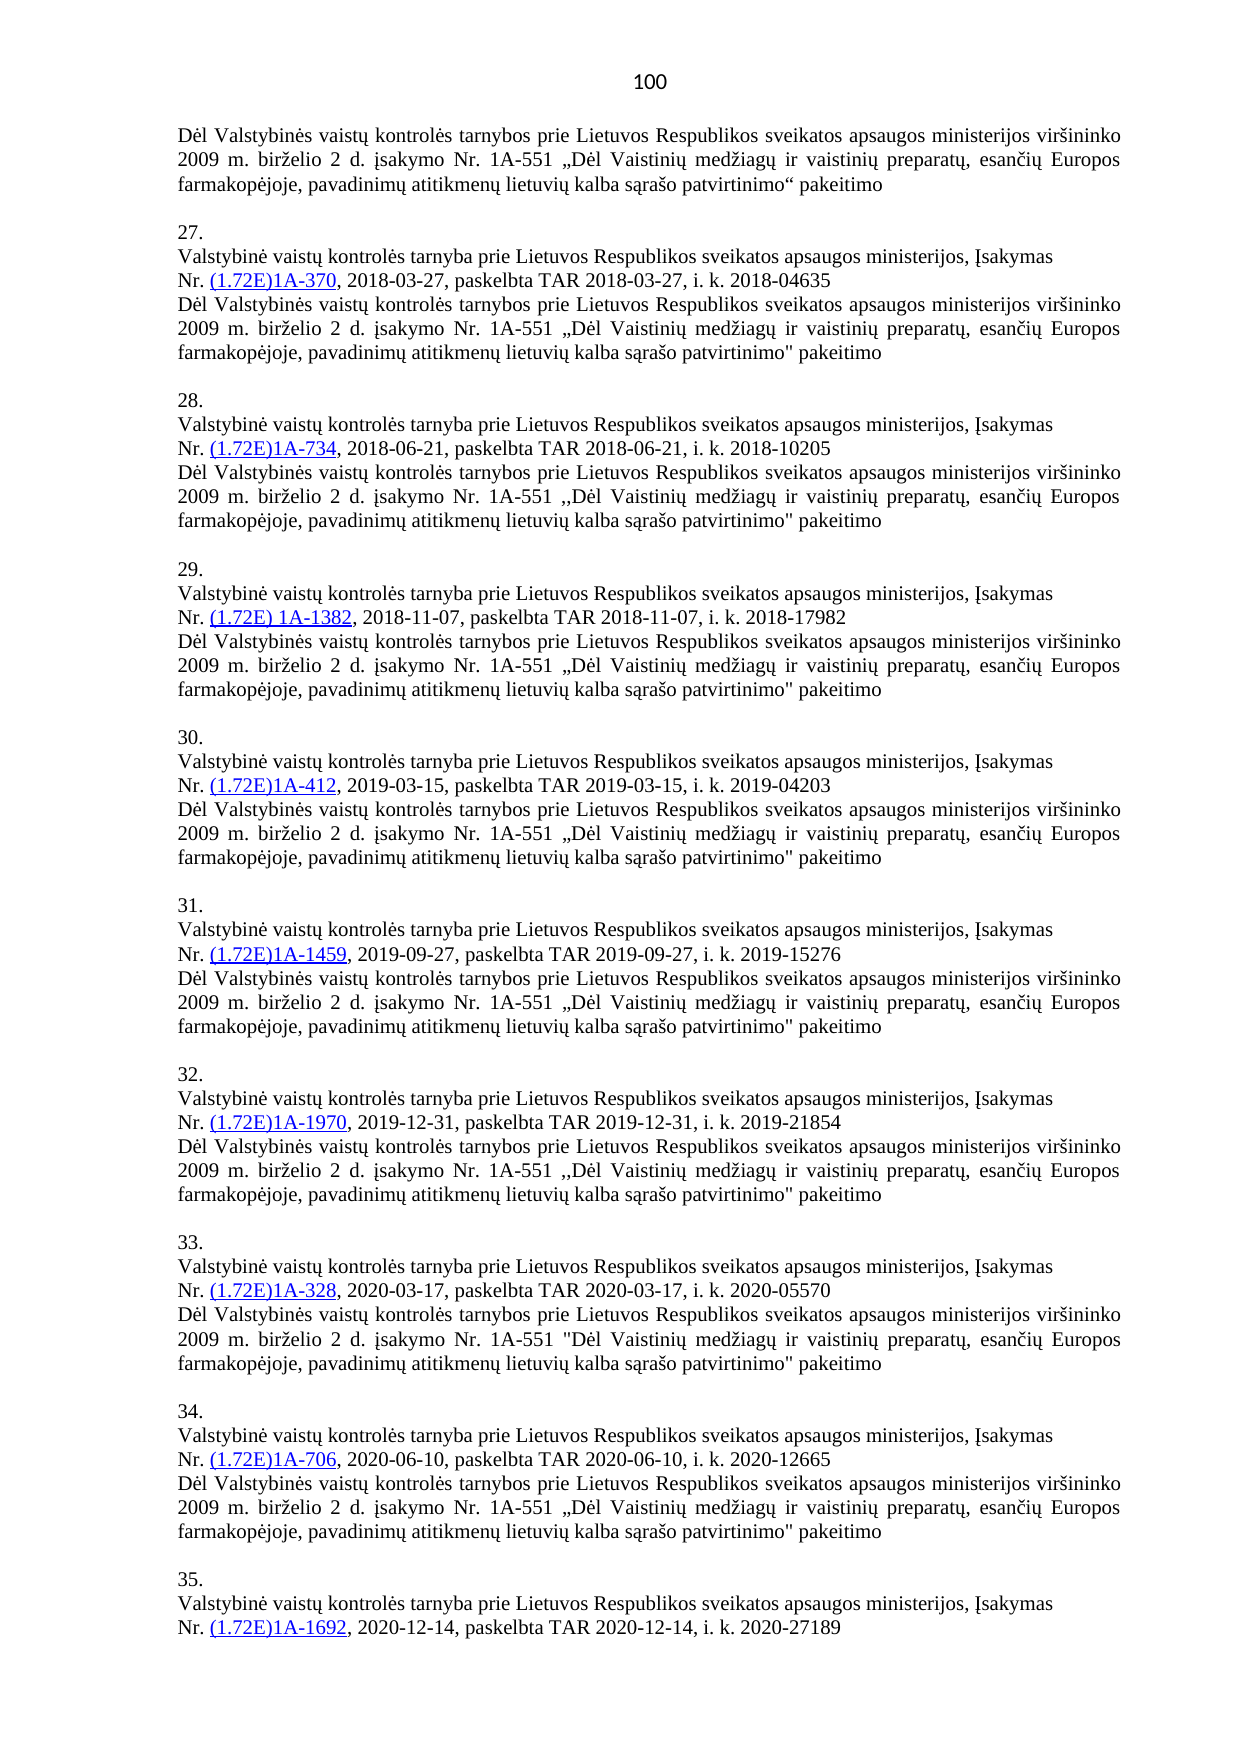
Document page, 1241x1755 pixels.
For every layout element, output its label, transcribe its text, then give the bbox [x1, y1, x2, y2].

text 35. [177, 1567, 1122, 1591]
text Valstybinė vaistų kontrolės tarnyba prie Lietuvos Respublikos sveikatos apsaugos ministerijos, Įsakymas [177, 581, 1122, 604]
text 34. [177, 1399, 1122, 1423]
text Dėl Valstybinės vaistų kontrolės tarnybos prie Lietuvos Respublikos sveikatos apsaugos ministerijos viršininko 2009 m. birželio 2 d. įsakymo Nr. 1A-551 „Dėl Vaistinių medžiagų ir vaistinių preparatų, esančių Europos farmakopėjoje, pavadinimų atitikmenų lietuvių kalba sąrašo patvirtinimo" pakeitimo [177, 966, 1122, 1038]
text Dėl Valstybinės vaistų kontrolės tarnybos prie Lietuvos Respublikos sveikatos apsaugos ministerijos viršininko 2009 m. birželio 2 d. įsakymo Nr. 1A-551 „Dėl Vaistinių medžiagų ir vaistinių preparatų, esančių Europos farmakopėjoje, pavadinimų atitikmenų lietuvių kalba sąrašo patvirtinimo" pakeitimo [177, 292, 1122, 364]
text Dėl Valstybinės vaistų kontrolės tarnybos prie Lietuvos Respublikos sveikatos apsaugos ministerijos viršininko 2009 m. birželio 2 d. įsakymo Nr. 1A-551 „Dėl Vaistinių medžiagų ir vaistinių preparatų, esančių Europos farmakopėjoje, pavadinimų atitikmenų lietuvių kalba sąrašo patvirtinimo" pakeitimo [177, 797, 1122, 869]
text Nr. (1.72E)1A-328, 2020-03-17, paskelbta TAR 2020-03-17, i. k. 2020-05570 [177, 1278, 1122, 1302]
text 31. [177, 893, 1122, 917]
text Nr. (1.72E)1A-1692, 2020-12-14, paskelbta TAR 2020-12-14, i. k. 2020-27189 [177, 1615, 1122, 1639]
text Nr. (1.72E)1A-370, 2018-03-27, paskelbta TAR 2018-03-27, i. k. 2018-04635 [177, 268, 1122, 292]
text 27. [177, 219, 1122, 244]
text 33. [177, 1230, 1122, 1254]
text Nr. (1.72E)1A-1459, 2019-09-27, paskelbta TAR 2019-09-27, i. k. 2019-15276 [177, 941, 1122, 966]
text Nr. (1.72E)1A-734, 2018-06-21, paskelbta TAR 2018-06-21, i. k. 2018-10205 [177, 436, 1122, 460]
text Valstybinė vaistų kontrolės tarnyba prie Lietuvos Respublikos sveikatos apsaugos ministerijos, Įsakymas [177, 244, 1122, 268]
text Nr. (1.72E)1A-706, 2020-06-10, paskelbta TAR 2020-06-10, i. k. 2020-12665 [177, 1447, 1122, 1471]
text 28. [177, 388, 1122, 412]
text 32. [177, 1062, 1122, 1086]
text Nr. (1.72E) 1A-1382, 2018-11-07, paskelbta TAR 2018-11-07, i. k. 2018-17982 [177, 604, 1122, 629]
text Valstybinė vaistų kontrolės tarnyba prie Lietuvos Respublikos sveikatos apsaugos ministerijos, Įsakymas [177, 1254, 1122, 1278]
text Dėl Valstybinės vaistų kontrolės tarnybos prie Lietuvos Respublikos sveikatos apsaugos ministerijos viršininko 2009 m. birželio 2 d. įsakymo Nr. 1A-551 „Dėl Vaistinių medžiagų ir vaistinių preparatų, esančių Europos farmakopėjoje, pavadinimų atitikmenų lietuvių kalba sąrašo patvirtinimo" pakeitimo [177, 629, 1122, 701]
text Dėl Valstybinės vaistų kontrolės tarnybos prie Lietuvos Respublikos sveikatos apsaugos ministerijos viršininko 2009 m. birželio 2 d. įsakymo Nr. 1A-551 ,,Dėl Vaistinių medžiagų ir vaistinių preparatų, esančių Europos farmakopėjoje, pavadinimų atitikmenų lietuvių kalba sąrašo patvirtinimo" pakeitimo [177, 1134, 1122, 1206]
text Valstybinė vaistų kontrolės tarnyba prie Lietuvos Respublikos sveikatos apsaugos ministerijos, Įsakymas [177, 412, 1122, 436]
text Nr. (1.72E)1A-412, 2019-03-15, paskelbta TAR 2019-03-15, i. k. 2019-04203 [177, 773, 1122, 797]
text Valstybinė vaistų kontrolės tarnyba prie Lietuvos Respublikos sveikatos apsaugos ministerijos, Įsakymas [177, 1423, 1122, 1447]
text Valstybinė vaistų kontrolės tarnyba prie Lietuvos Respublikos sveikatos apsaugos ministerijos, Įsakymas [177, 917, 1122, 941]
text Dėl Valstybinės vaistų kontrolės tarnybos prie Lietuvos Respublikos sveikatos apsaugos ministerijos viršininko 2009 m. birželio 2 d. įsakymo Nr. 1A-551 „Dėl Vaistinių medžiagų ir vaistinių preparatų, esančių Europos farmakopėjoje, pavadinimų atitikmenų lietuvių kalba sąrašo patvirtinimo" pakeitimo [177, 1471, 1122, 1543]
text Valstybinė vaistų kontrolės tarnyba prie Lietuvos Respublikos sveikatos apsaugos ministerijos, Įsakymas [177, 749, 1122, 773]
text Valstybinė vaistų kontrolės tarnyba prie Lietuvos Respublikos sveikatos apsaugos ministerijos, Įsakymas [177, 1591, 1122, 1615]
text Valstybinė vaistų kontrolės tarnyba prie Lietuvos Respublikos sveikatos apsaugos ministerijos, Įsakymas [177, 1086, 1122, 1110]
text 30. [177, 725, 1122, 749]
text Dėl Valstybinės vaistų kontrolės tarnybos prie Lietuvos Respublikos sveikatos apsaugos ministerijos viršininko 2009 m. birželio 2 d. įsakymo Nr. 1A-551 ,,Dėl Vaistinių medžiagų ir vaistinių preparatų, esančių Europos farmakopėjoje, pavadinimų atitikmenų lietuvių kalba sąrašo patvirtinimo" pakeitimo [177, 460, 1122, 532]
text 29. [177, 556, 1122, 581]
text Dėl Valstybinės vaistų kontrolės tarnybos prie Lietuvos Respublikos sveikatos apsaugos ministerijos viršininko 2009 m. birželio 2 d. įsakymo Nr. 1A-551 "Dėl Vaistinių medžiagų ir vaistinių preparatų, esančių Europos farmakopėjoje, pavadinimų atitikmenų lietuvių kalba sąrašo patvirtinimo" pakeitimo [177, 1302, 1122, 1374]
text Nr. (1.72E)1A-1970, 2019-12-31, paskelbta TAR 2019-12-31, i. k. 2019-21854 [177, 1110, 1122, 1134]
text Dėl Valstybinės vaistų kontrolės tarnybos prie Lietuvos Respublikos sveikatos apsaugos ministerijos viršininko 2009 m. birželio 2 d. įsakymo Nr. 1A-551 „Dėl Vaistinių medžiagų ir vaistinių preparatų, esančių Europos farmakopėjoje, pavadinimų atitikmenų lietuvių kalba sąrašo patvirtinimo“ pakeitimo [177, 123, 1122, 196]
